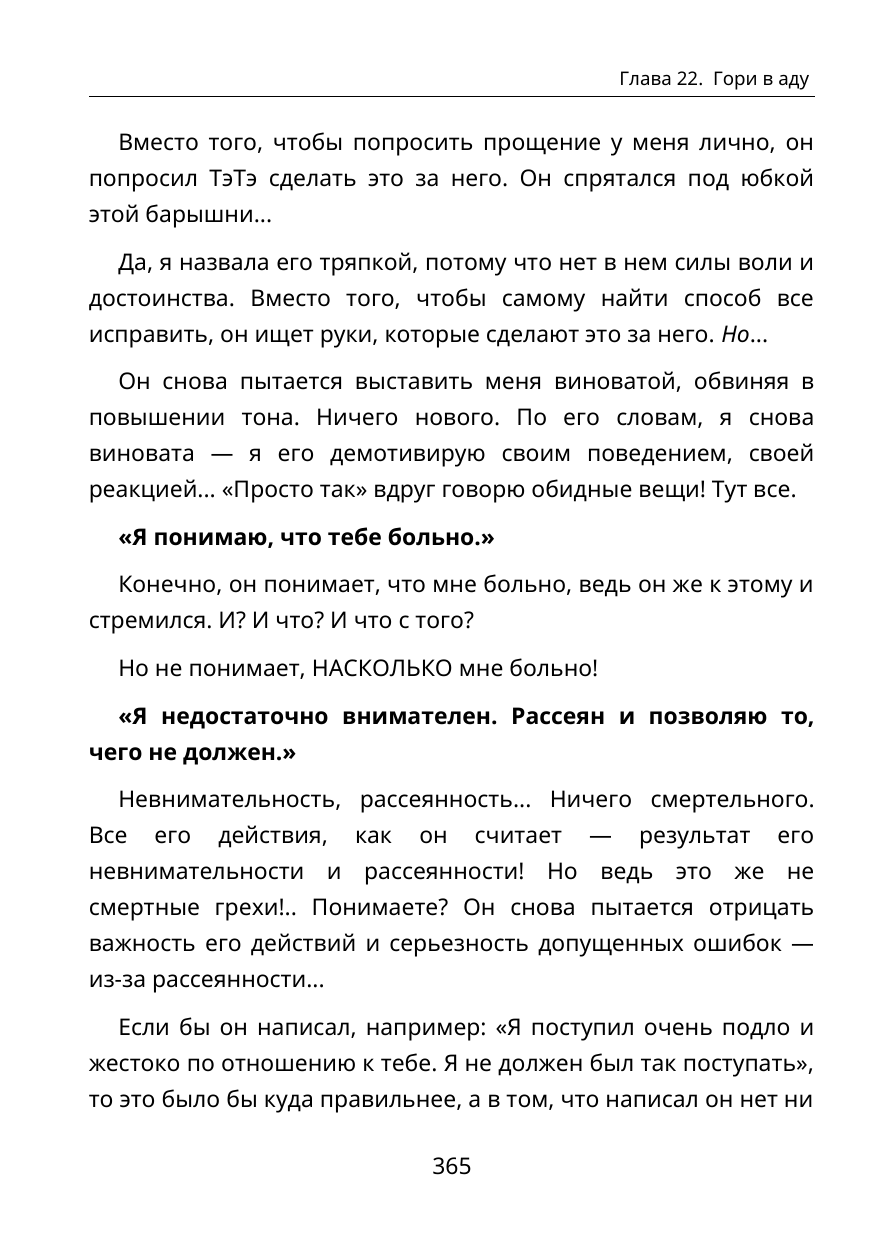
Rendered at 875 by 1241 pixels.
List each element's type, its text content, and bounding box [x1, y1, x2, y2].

text «Я недостаточно внимателен. Рассеян и позволяю то, чего не должен.» [88, 700, 815, 767]
text Если бы он написал, например: «Я поступил очень подло и жестоко по отношению к тебе. Я не должен был так поступать», то это было бы куда правильнее, а в том, что написал он нет ни [88, 1011, 815, 1114]
text Но не понимает, НАСКОЛЬКО мне больно! [88, 652, 815, 683]
text Он снова пытается выставить меня виноватой, обвиняя в повышении тона. Ничего нового. По его словам, я снова виновата — я его демотивирую своим поведением, своей реакцией... «Просто так» вдруг говорю обидные вещи! Тут все. [88, 365, 815, 504]
text Невнимательность, рассеянность... Ничего смертельного. Все его действия, как он считает — результат его невнимательности и рассеянности! Но ведь это же не смертные грехи!.. Понимаете? Он снова пытается отрицать важность его действий и серьезность допущенных ошибок — из-за рассеянности... [88, 783, 815, 994]
text Конечно, он понимает, что мне больно, ведь он же к этому и стремился. И? И что? И что с того? [88, 568, 815, 636]
text Да, я назвала его тряпкой, потому что нет в нем силы воли и достоинства. Вместо того, чтобы самому найти способ все исправить, он ищет руки, которые сделают это за него. Но... [88, 246, 815, 349]
text «Я понимаю, что тебе больно.» [88, 521, 815, 552]
text Вместо того, чтобы попросить прощение у меня лично, он попросил ТэТэ сделать это за него. Он спрятался под юбкой этой барышни... [88, 126, 815, 229]
